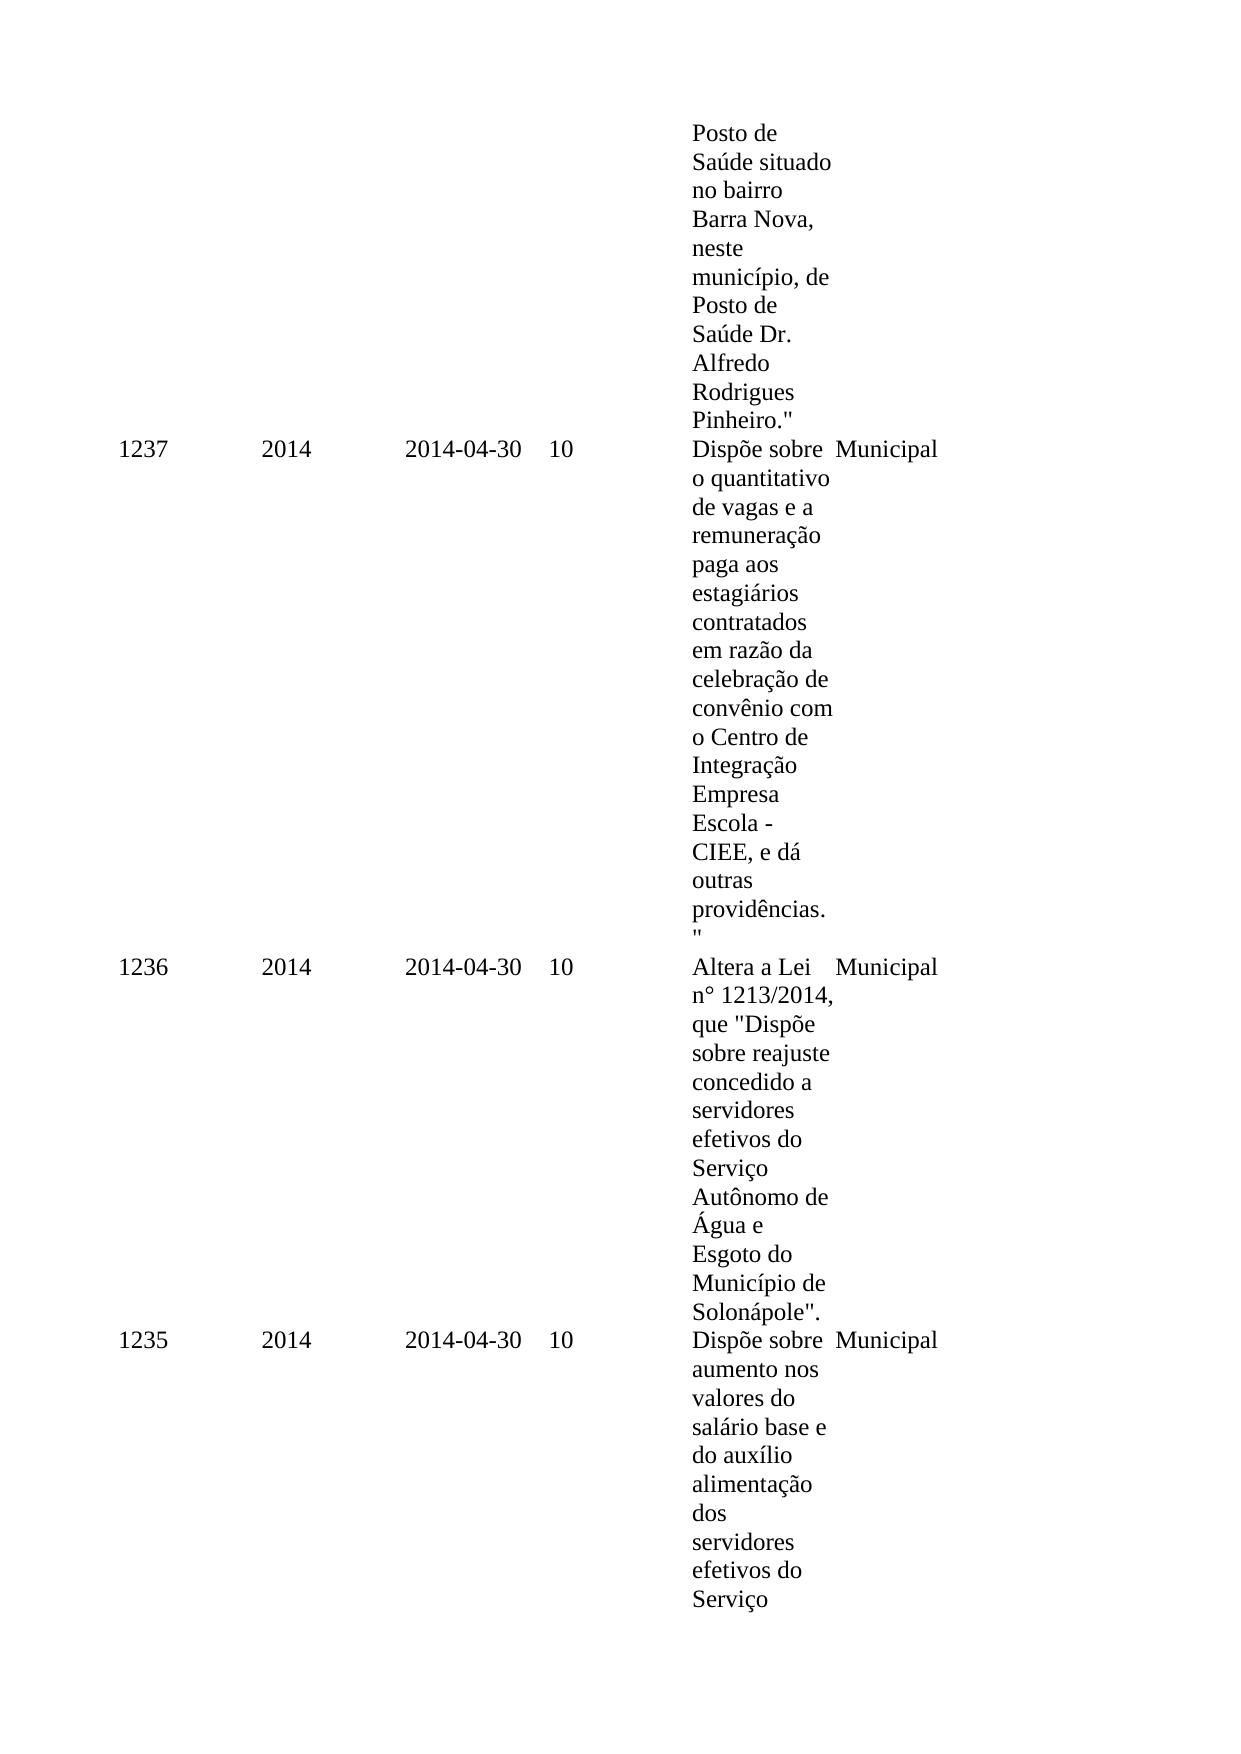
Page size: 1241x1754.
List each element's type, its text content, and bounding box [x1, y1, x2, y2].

table_cell Altera a Lei n° 1213/2014, que "Dispõe sobre reajuste concedido a servidores efetivos do Serviço Autônomo de Água e Esgoto do Município de Solonápole". [692, 952, 835, 1326]
table_cell 1236 [118, 952, 261, 1326]
table_cell [261, 118, 405, 434]
table_cell [979, 1326, 1122, 1613]
table_cell 2014 [261, 1326, 405, 1613]
table_cell [548, 118, 692, 434]
table_cell Posto de Saúde situado no bairro Barra Nova, neste município, de Posto de Saúde Dr. Alfredo Rodrigues Pinheiro." [692, 118, 835, 434]
table_cell Municipal [835, 434, 979, 952]
table_cell 1235 [118, 1326, 261, 1613]
table_cell [835, 118, 979, 434]
table_cell [979, 118, 1122, 434]
table_cell 2014 [261, 434, 405, 952]
table_cell 1237 [118, 434, 261, 952]
table_cell 2014-04-30 [405, 1326, 548, 1613]
table_cell [979, 952, 1122, 1326]
table_cell 10 [548, 1326, 692, 1613]
table_cell 10 [548, 952, 692, 1326]
table_cell 2014-04-30 [405, 434, 548, 952]
table_cell Municipal [835, 1326, 979, 1613]
table_cell 2014-04-30 [405, 952, 548, 1326]
table_cell [118, 118, 261, 434]
table_cell [405, 118, 548, 434]
table_cell Dispõe sobre aumento nos valores do salário base e do auxílio alimentação dos servidores efetivos do Serviço [692, 1326, 835, 1613]
table_cell [979, 434, 1122, 952]
table_cell Municipal [835, 952, 979, 1326]
table_cell Dispõe sobre o quantitativo de vagas e a remuneração paga aos estagiários contratados em razão da celebração de convênio com o Centro de Integração Empresa Escola - CIEE, e dá outras providências." [692, 434, 835, 952]
table_cell 2014 [261, 952, 405, 1326]
table_cell 10 [548, 434, 692, 952]
